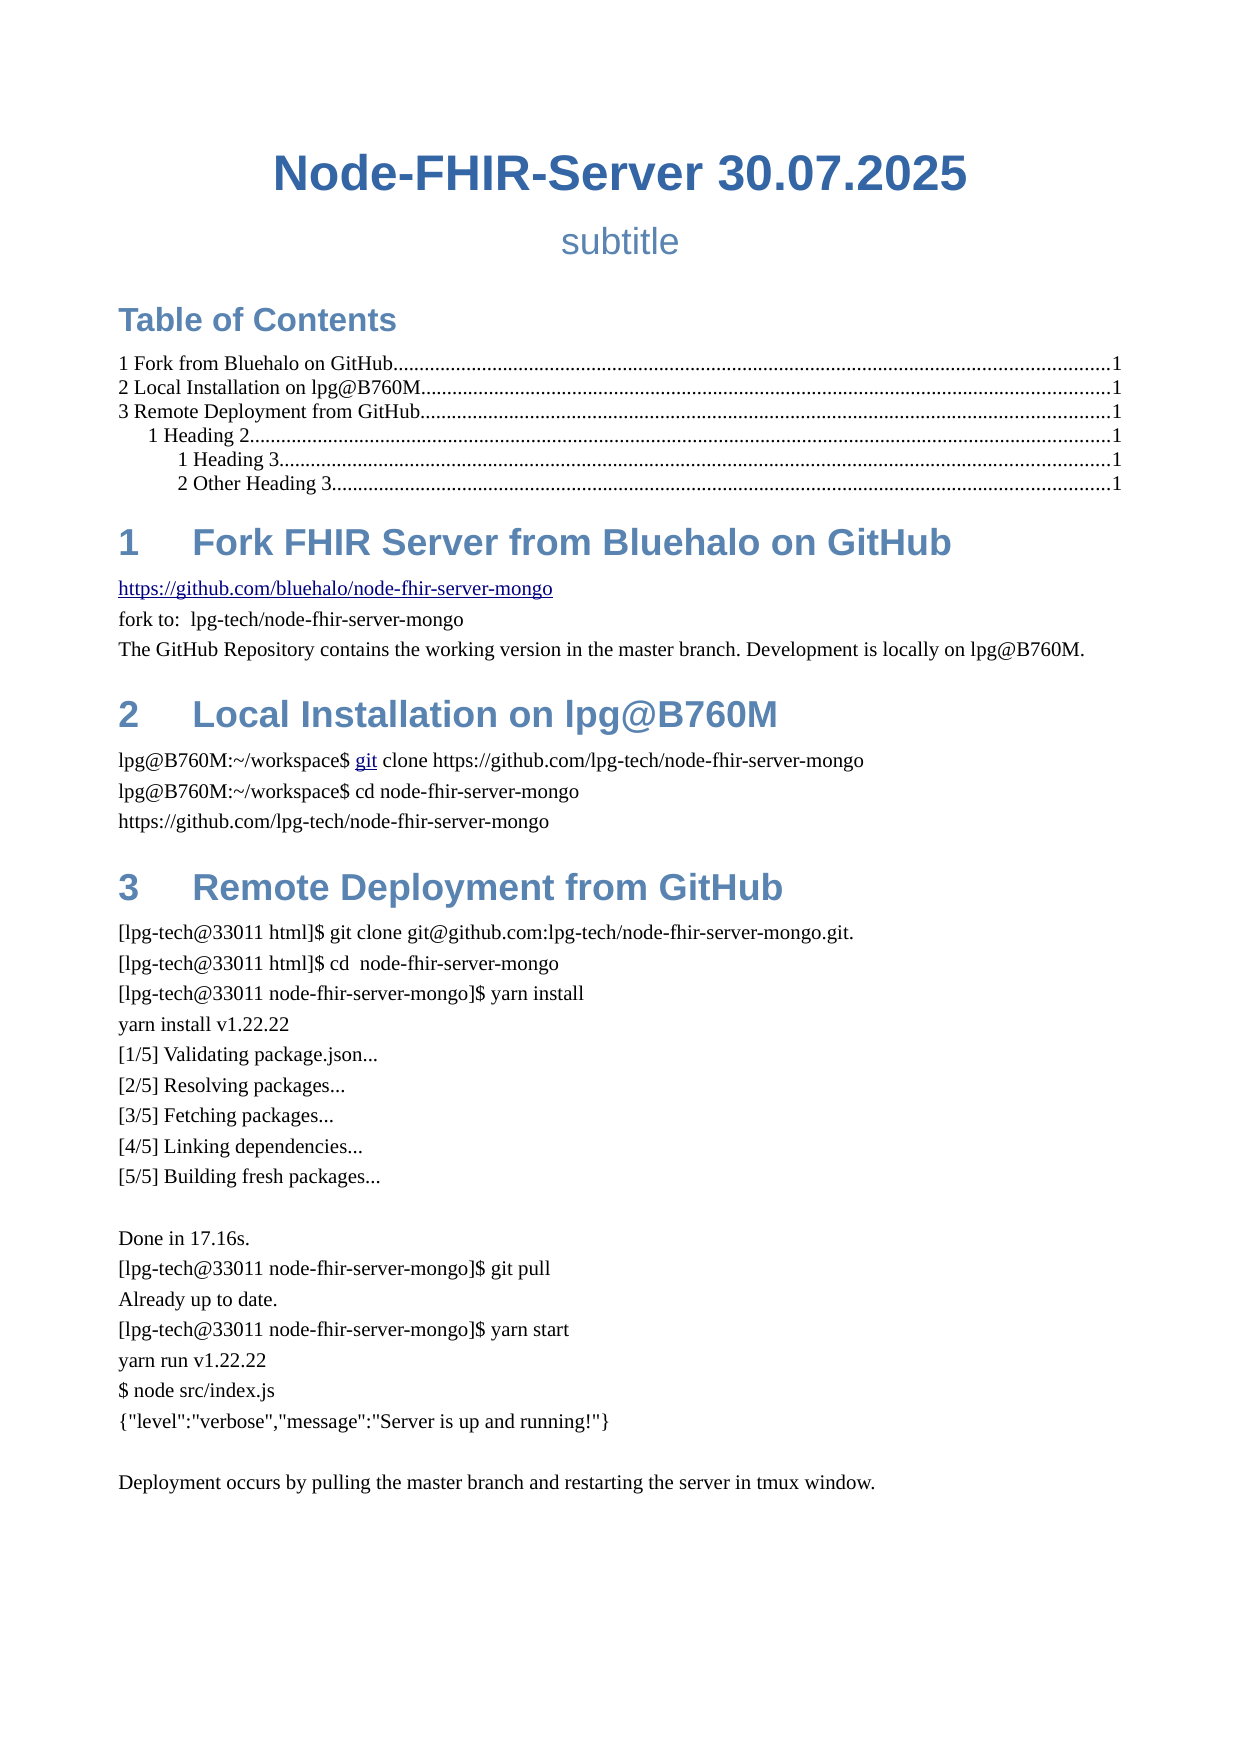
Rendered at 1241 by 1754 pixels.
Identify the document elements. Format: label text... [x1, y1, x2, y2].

text [2/5] Resolving packages... [118, 1073, 1122, 1097]
text 3 Remote Deployment from GitHub 1 [118, 399, 1122, 423]
text [3/5] Fetching packages... [118, 1103, 1122, 1127]
subtitle subtitle [118, 219, 1122, 262]
text [4/5] Linking dependencies... [118, 1134, 1122, 1158]
text [lpg-tech@33011 node-fhir-server-mongo]$ yarn install [118, 981, 1122, 1005]
text Deployment occurs by pulling the master branch and restarting the server in tmux window. [118, 1470, 1122, 1494]
text lpg@B760M:~/workspace$ git clone https://github.com/lpg-tech/node-fhir-server-mongo [118, 748, 1122, 772]
text [lpg-tech@33011 html]$ cd node-fhir-server-mongo [118, 951, 1122, 975]
text [5/5] Building fresh packages... [118, 1164, 1122, 1188]
text Done in 17.16s. [118, 1226, 1122, 1249]
text Already up to date. [118, 1287, 1122, 1311]
text 2 Other Heading 3 1 [177, 471, 1122, 495]
text 2 Local Installation on lpg@B760M 1 [118, 375, 1122, 399]
text 1 Heading 2 1 [148, 423, 1122, 447]
text [1/5] Validating package.json... [118, 1042, 1122, 1066]
text The GitHub Repository contains the working version in the master branch. Development is locally on lpg@B760M. [118, 637, 1122, 661]
text https://github.com/bluehalo/node-fhir-server-mongo [118, 576, 1122, 600]
text https://github.com/lpg-tech/node-fhir-server-mongo [118, 809, 1122, 833]
text [lpg-tech@33011 html]$ git clone git@github.com:lpg-tech/node-fhir-server-mongo.git. [118, 920, 1122, 944]
title Node-FHIR-Server 30.07.2025 [118, 143, 1122, 201]
text [lpg-tech@33011 node-fhir-server-mongo]$ git pull [118, 1256, 1122, 1280]
text fork to: lpg-tech/node-fhir-server-mongo [118, 606, 1122, 631]
subtitle Remote Deployment from GitHub [118, 865, 1122, 908]
subtitle Table of Contents [118, 300, 1122, 338]
subtitle Fork FHIR Server from Bluehalo on GitHub [118, 520, 1122, 563]
subtitle Local Installation on lpg@B760M [118, 692, 1122, 736]
text yarn run v1.22.22 [118, 1348, 1122, 1372]
text [lpg-tech@33011 node-fhir-server-mongo]$ yarn start [118, 1317, 1122, 1341]
text 1 Heading 3 1 [177, 447, 1122, 471]
text {"level":"verbose","message":"Server is up and running!"} [118, 1409, 1122, 1433]
text 1 Fork from Bluehalo on GitHub 1 [118, 351, 1122, 375]
text yarn install v1.22.22 [118, 1012, 1122, 1036]
text $ node src/index.js [118, 1378, 1122, 1402]
text lpg@B760M:~/workspace$ cd node-fhir-server-mongo [118, 779, 1122, 803]
